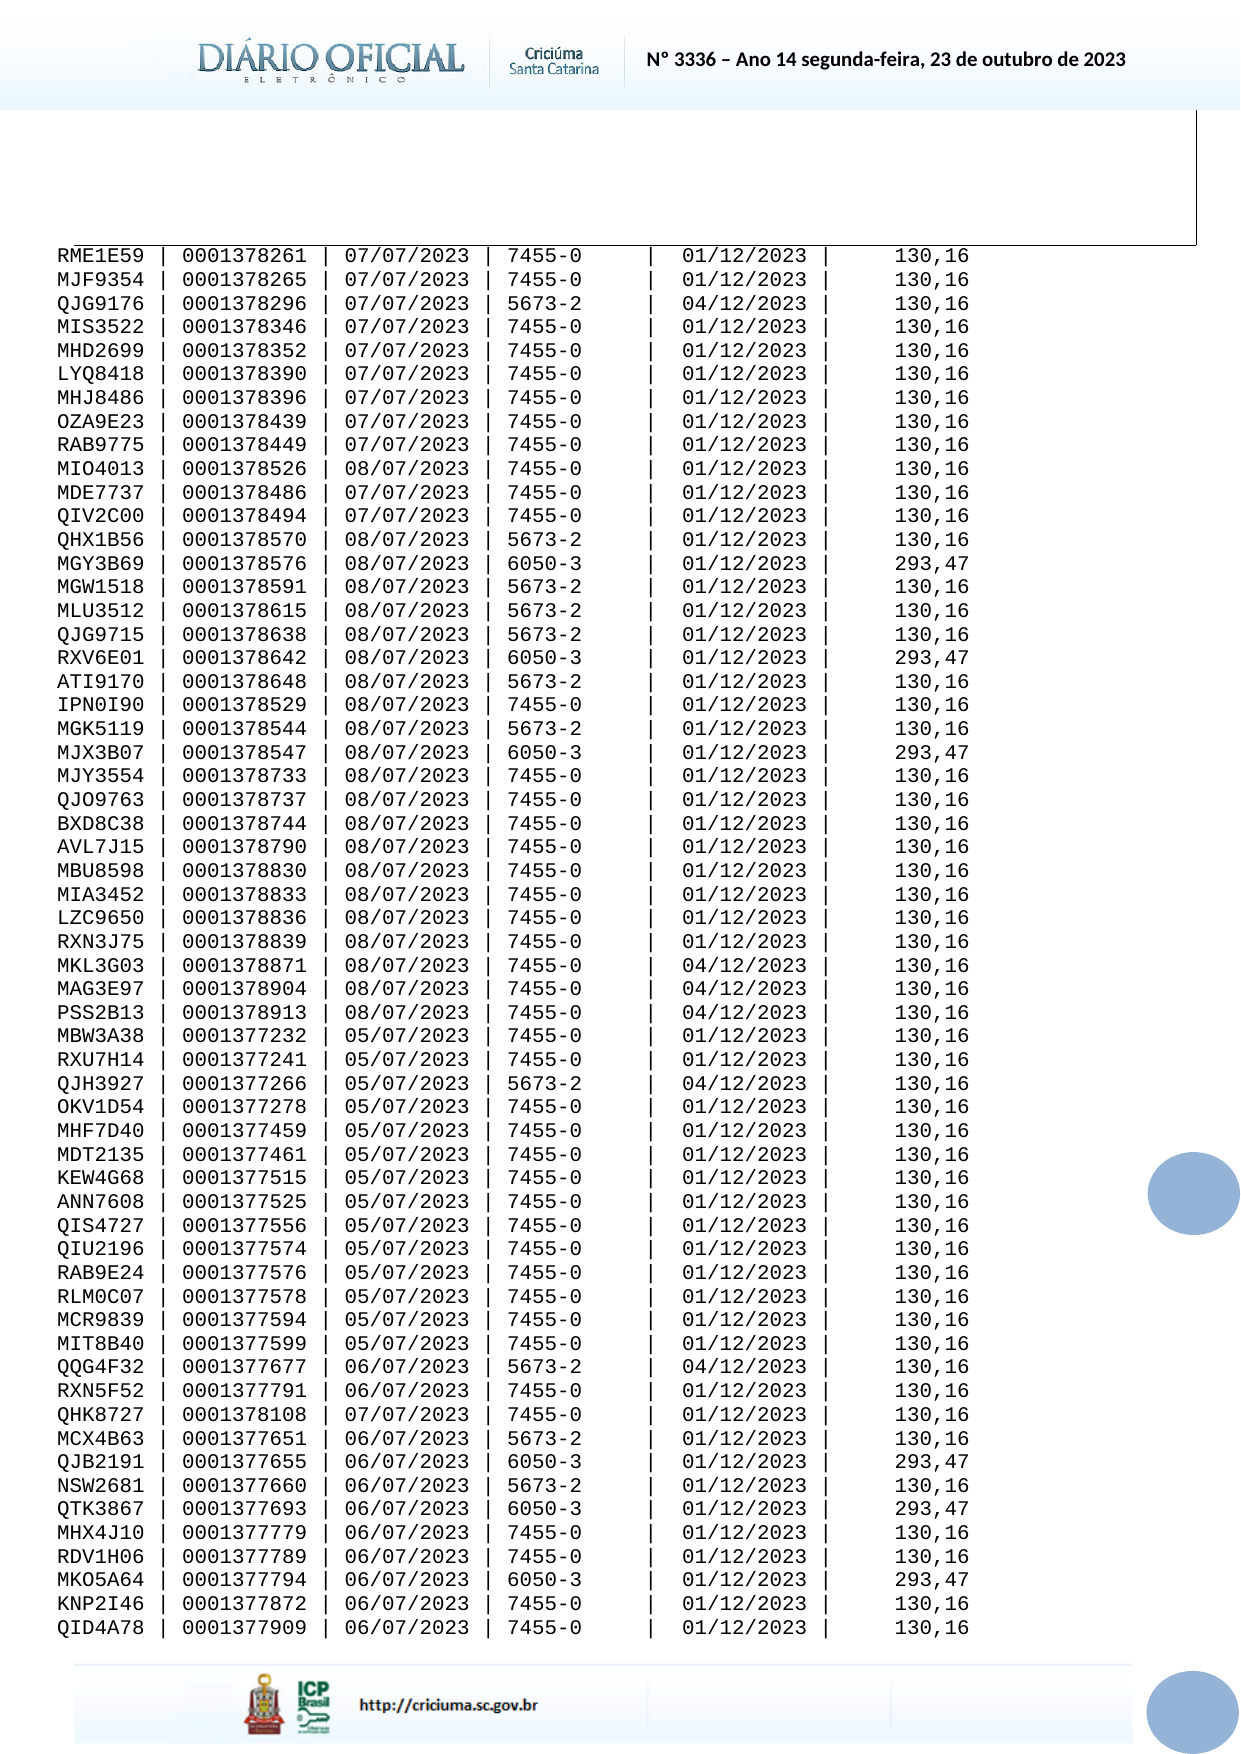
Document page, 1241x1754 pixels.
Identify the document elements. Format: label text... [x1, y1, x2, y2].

text BXD8C38 | 0001378744 | 08/07/2023 | 7455-0 | 01/12/2023 | 130,16 [44, 813, 1196, 836]
text MHD2699 | 0001378352 | 07/07/2023 | 7455-0 | 01/12/2023 | 130,16 [44, 340, 1196, 363]
text LYQ8418 | 0001378390 | 07/07/2023 | 7455-0 | 01/12/2023 | 130,16 [44, 363, 1196, 387]
text KEW4G68 | 0001377515 | 05/07/2023 | 7455-0 | 01/12/2023 | 130,16 [44, 1167, 1157, 1191]
text MCX4B63 | 0001377651 | 06/07/2023 | 5673-2 | 01/12/2023 | 130,16 [44, 1427, 1196, 1451]
text QJB2191 | 0001377655 | 06/07/2023 | 6050-3 | 01/12/2023 | 293,47 [44, 1451, 1196, 1475]
text RDV1H06 | 0001377789 | 06/07/2023 | 7455-0 | 01/12/2023 | 130,16 [44, 1546, 1196, 1569]
text MJY3554 | 0001378733 | 08/07/2023 | 7455-0 | 01/12/2023 | 130,16 [44, 765, 1196, 789]
text RXU7H14 | 0001377241 | 05/07/2023 | 7455-0 | 01/12/2023 | 130,16 [44, 1049, 1196, 1073]
text IPN0I90 | 0001378529 | 08/07/2023 | 7455-0 | 01/12/2023 | 130,16 [44, 694, 1196, 718]
text OKV1D54 | 0001377278 | 05/07/2023 | 7455-0 | 01/12/2023 | 130,16 [44, 1096, 1196, 1120]
text MIO4013 | 0001378526 | 08/07/2023 | 7455-0 | 01/12/2023 | 130,16 [44, 458, 1196, 482]
text MJX3B07 | 0001378547 | 08/07/2023 | 6050-3 | 01/12/2023 | 293,47 [44, 742, 1196, 765]
text MCR9839 | 0001377594 | 05/07/2023 | 7455-0 | 01/12/2023 | 130,16 [44, 1309, 1196, 1333]
text QJG9176 | 0001378296 | 07/07/2023 | 5673-2 | 04/12/2023 | 130,16 [44, 292, 1196, 316]
text RLM0C07 | 0001377578 | 05/07/2023 | 7455-0 | 01/12/2023 | 130,16 [44, 1286, 1196, 1309]
text MIA3452 | 0001378833 | 08/07/2023 | 7455-0 | 01/12/2023 | 130,16 [44, 884, 1196, 907]
text QID4A78 | 0001377909 | 06/07/2023 | 7455-0 | 01/12/2023 | 130,16 [44, 1617, 1196, 1640]
text RAB9E24 | 0001377576 | 05/07/2023 | 7455-0 | 01/12/2023 | 130,16 [44, 1262, 1196, 1286]
text MKO5A64 | 0001377794 | 06/07/2023 | 6050-3 | 01/12/2023 | 293,47 [44, 1569, 1196, 1593]
text RXN3J75 | 0001378839 | 08/07/2023 | 7455-0 | 01/12/2023 | 130,16 [44, 931, 1196, 954]
text MHF7D40 | 0001377459 | 05/07/2023 | 7455-0 | 01/12/2023 | 130,16 [44, 1120, 1196, 1144]
text MLU3512 | 0001378615 | 08/07/2023 | 5673-2 | 01/12/2023 | 130,16 [44, 600, 1196, 623]
text MIS3522 | 0001378346 | 07/07/2023 | 7455-0 | 01/12/2023 | 130,16 [44, 316, 1196, 340]
text NSW2681 | 0001377660 | 06/07/2023 | 5673-2 | 01/12/2023 | 130,16 [44, 1475, 1196, 1498]
text QQG4F32 | 0001377677 | 06/07/2023 | 5673-2 | 04/12/2023 | 130,16 [44, 1357, 1196, 1380]
text QJO9763 | 0001378737 | 08/07/2023 | 7455-0 | 01/12/2023 | 130,16 [44, 789, 1196, 813]
text MAG3E97 | 0001378904 | 08/07/2023 | 7455-0 | 04/12/2023 | 130,16 [44, 978, 1196, 1002]
text MDT2135 | 0001377461 | 05/07/2023 | 7455-0 | 01/12/2023 | 130,16 [44, 1144, 1196, 1167]
text KNP2I46 | 0001377872 | 06/07/2023 | 7455-0 | 01/12/2023 | 130,16 [44, 1593, 1196, 1617]
text QJG9715 | 0001378638 | 08/07/2023 | 5673-2 | 01/12/2023 | 130,16 [44, 623, 1196, 647]
text QHX1B56 | 0001378570 | 08/07/2023 | 5673-2 | 01/12/2023 | 130,16 [44, 529, 1196, 553]
text RAB9775 | 0001378449 | 07/07/2023 | 7455-0 | 01/12/2023 | 130,16 [44, 434, 1196, 458]
text QIU2196 | 0001377574 | 05/07/2023 | 7455-0 | 01/12/2023 | 130,16 [44, 1238, 1196, 1262]
text MDE7737 | 0001378486 | 07/07/2023 | 7455-0 | 01/12/2023 | 130,16 [44, 482, 1196, 505]
text MIT8B40 | 0001377599 | 05/07/2023 | 7455-0 | 01/12/2023 | 130,16 [44, 1333, 1196, 1357]
text QHK8727 | 0001378108 | 07/07/2023 | 7455-0 | 01/12/2023 | 130,16 [44, 1404, 1196, 1427]
text PSS2B13 | 0001378913 | 08/07/2023 | 7455-0 | 04/12/2023 | 130,16 [44, 1002, 1196, 1026]
text MHX4J10 | 0001377779 | 06/07/2023 | 7455-0 | 01/12/2023 | 130,16 [44, 1522, 1196, 1546]
text MGK5119 | 0001378544 | 08/07/2023 | 5673-2 | 01/12/2023 | 130,16 [44, 718, 1196, 742]
text RME1E59 | 0001378261 | 07/07/2023 | 7455-0 | 01/12/2023 | 130,16 [44, 245, 1196, 269]
text QIS4727 | 0001377556 | 05/07/2023 | 7455-0 | 01/12/2023 | 130,16 [44, 1215, 1196, 1238]
text QIV2C00 | 0001378494 | 07/07/2023 | 7455-0 | 01/12/2023 | 130,16 [44, 505, 1196, 529]
text RXN5F52 | 0001377791 | 06/07/2023 | 7455-0 | 01/12/2023 | 130,16 [44, 1380, 1196, 1404]
text MBU8598 | 0001378830 | 08/07/2023 | 7455-0 | 01/12/2023 | 130,16 [44, 860, 1196, 884]
text ATI9170 | 0001378648 | 08/07/2023 | 5673-2 | 01/12/2023 | 130,16 [44, 671, 1196, 694]
text MGY3B69 | 0001378576 | 08/07/2023 | 6050-3 | 01/12/2023 | 293,47 [44, 553, 1196, 576]
text MBW3A38 | 0001377232 | 05/07/2023 | 7455-0 | 01/12/2023 | 130,16 [44, 1026, 1196, 1049]
text MKL3G03 | 0001378871 | 08/07/2023 | 7455-0 | 04/12/2023 | 130,16 [44, 954, 1196, 978]
text MHJ8486 | 0001378396 | 07/07/2023 | 7455-0 | 01/12/2023 | 130,16 [44, 387, 1196, 411]
text QJH3927 | 0001377266 | 05/07/2023 | 5673-2 | 04/12/2023 | 130,16 [44, 1073, 1196, 1096]
text ANN7608 | 0001377525 | 05/07/2023 | 7455-0 | 01/12/2023 | 130,16 [44, 1191, 1153, 1215]
text QTK3867 | 0001377693 | 06/07/2023 | 6050-3 | 01/12/2023 | 293,47 [44, 1498, 1196, 1522]
text AVL7J15 | 0001378790 | 08/07/2023 | 7455-0 | 01/12/2023 | 130,16 [44, 836, 1196, 860]
text LZC9650 | 0001378836 | 08/07/2023 | 7455-0 | 01/12/2023 | 130,16 [44, 907, 1196, 931]
text RXV6E01 | 0001378642 | 08/07/2023 | 6050-3 | 01/12/2023 | 293,47 [44, 647, 1196, 671]
text OZA9E23 | 0001378439 | 07/07/2023 | 7455-0 | 01/12/2023 | 130,16 [44, 411, 1196, 434]
text MGW1518 | 0001378591 | 08/07/2023 | 5673-2 | 01/12/2023 | 130,16 [44, 576, 1196, 600]
text MJF9354 | 0001378265 | 07/07/2023 | 7455-0 | 01/12/2023 | 130,16 [44, 269, 1196, 292]
